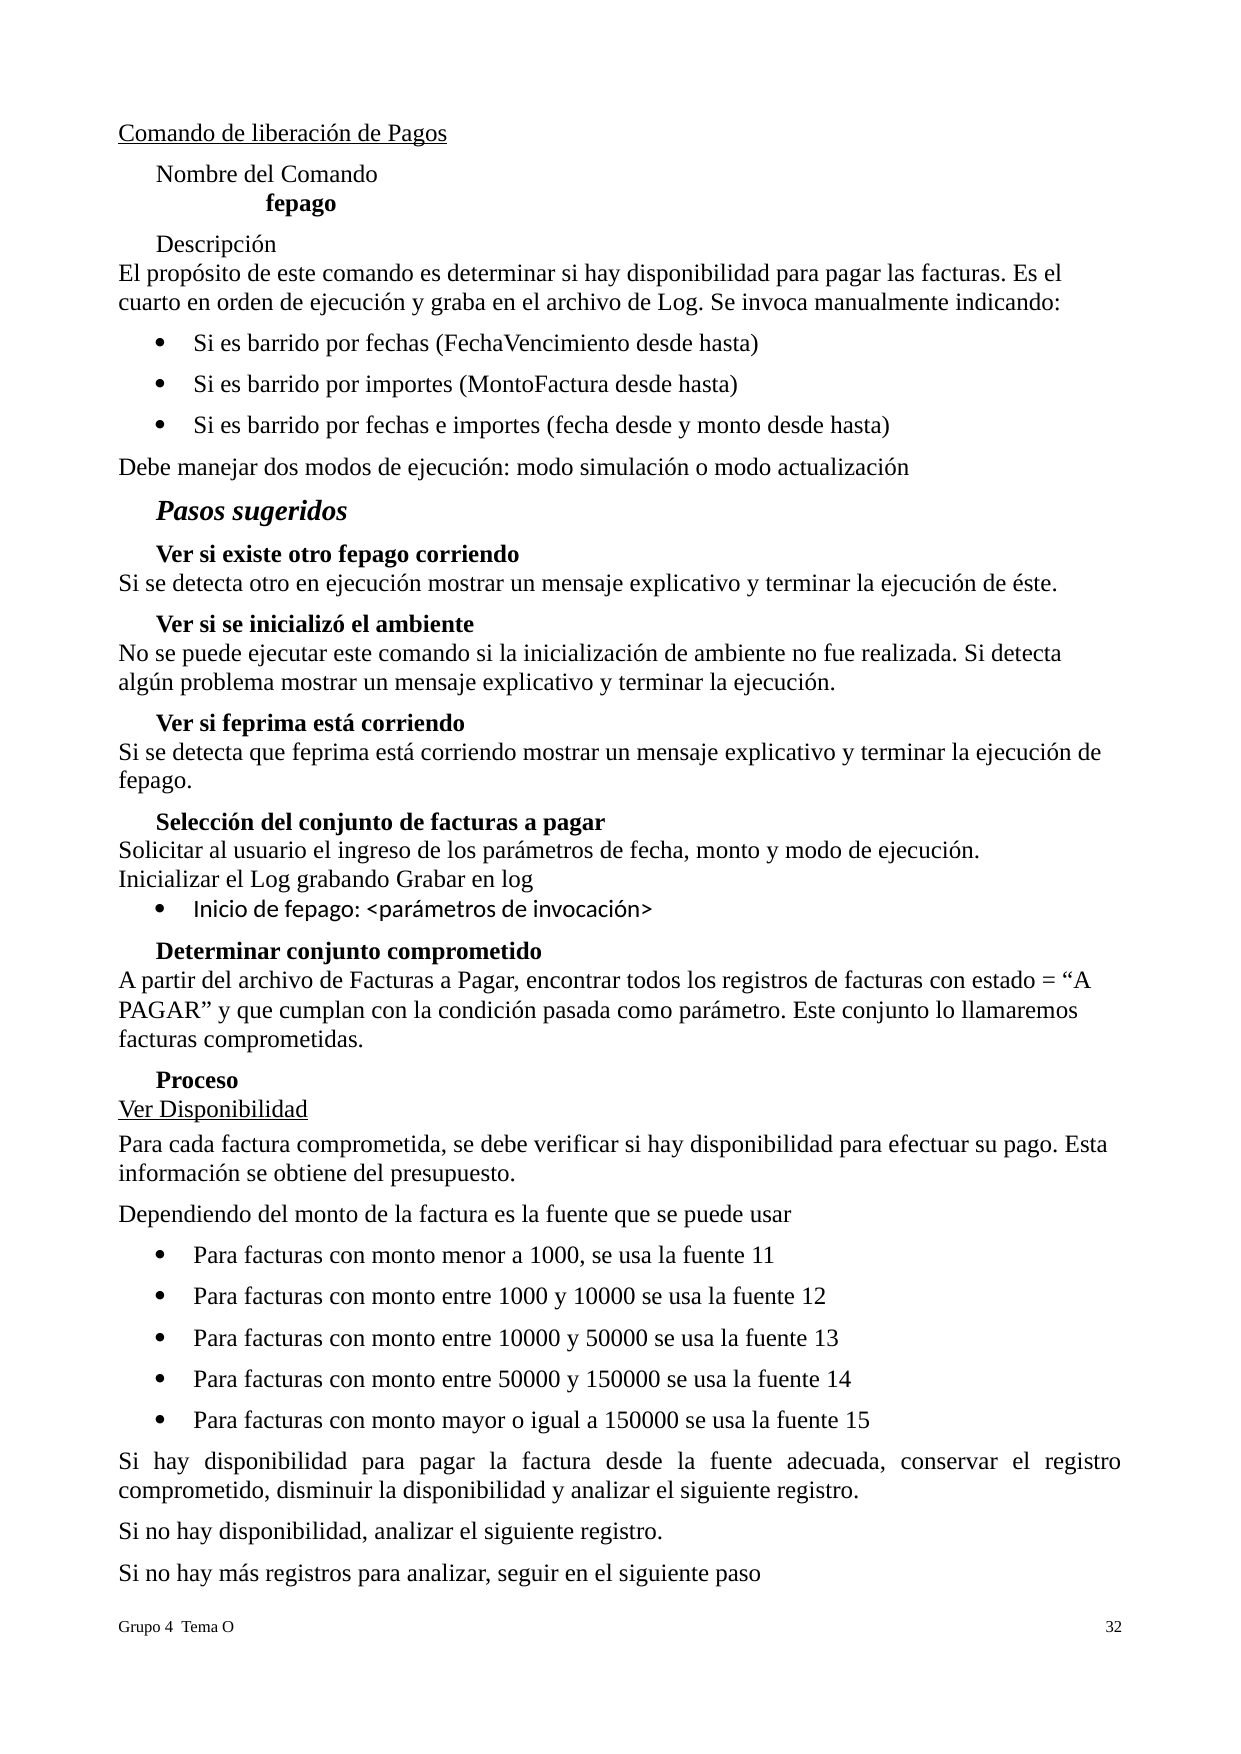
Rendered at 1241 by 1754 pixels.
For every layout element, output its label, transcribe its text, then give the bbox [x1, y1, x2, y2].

text Si no hay disponibilidad, analizar el siguiente registro. [118, 1516, 1122, 1545]
text Descripción [156, 229, 1122, 258]
list Para facturas con monto mayor o igual a 150000 se usa la fuente 15 [156, 1405, 1122, 1434]
text Dependiendo del monto de la factura es la fuente que se puede usar [118, 1199, 1122, 1228]
text Selección del conjunto de facturas a pagar [156, 807, 1122, 835]
text fepago [266, 188, 1122, 217]
text Inicializar el Log grabando Grabar en log [118, 864, 1122, 893]
text Solicitar al usuario el ingreso de los parámetros de fecha, monto y modo de ejecución. [118, 835, 1122, 864]
text A partir del archivo de Facturas a Pagar, encontrar todos los registros de facturas con estado = “A PAGAR” y que cumplan con la condición pasada como parámetro. Este conjunto lo llamaremos facturas comprometidas. [118, 965, 1122, 1053]
text El propósito de este comando es determinar si hay disponibilidad para pagar las facturas. Es el cuarto en orden de ejecución y graba en el archivo de Log. Se invoca manualmente indicando: [118, 258, 1122, 316]
list Para facturas con monto entre 50000 y 150000 se usa la fuente 14 [156, 1364, 1122, 1393]
text Debe manejar dos modos de ejecución: modo simulación o modo actualización [118, 452, 1122, 481]
text Ver si se inicializó el ambiente [156, 609, 1122, 638]
text Para cada factura comprometida, se debe verificar si hay disponibilidad para efectuar su pago. Esta información se obtiene del presupuesto. [118, 1129, 1122, 1186]
list Si es barrido por fechas (FechaVencimiento desde hasta) [156, 328, 1122, 357]
list Para facturas con monto entre 10000 y 50000 se usa la fuente 13 [156, 1323, 1122, 1351]
list Para facturas con monto menor a 1000, se usa la fuente 11 [156, 1240, 1122, 1269]
text Determinar conjunto comprometido [156, 936, 1122, 965]
text Ver Disponibilidad [118, 1094, 1122, 1123]
text Pasos sugeridos [156, 493, 1122, 527]
list Para facturas con monto entre 1000 y 10000 se usa la fuente 12 [156, 1281, 1122, 1310]
text Si no hay más registros para analizar, seguir en el siguiente paso [118, 1558, 1122, 1586]
text Si se detecta que feprima está corriendo mostrar un mensaje explicativo y terminar la ejecución de fepago. [118, 737, 1122, 794]
text Ver si existe otro fepago corriendo [156, 539, 1122, 568]
text No se puede ejecutar este comando si la inicialización de ambiente no fue realizada. Si detecta algún problema mostrar un mensaje explicativo y terminar la ejecución. [118, 638, 1122, 695]
text Ver si feprima está corriendo [156, 708, 1122, 737]
list Si es barrido por fechas e importes (fecha desde y monto desde hasta) [156, 411, 1122, 439]
text Proceso [156, 1065, 1122, 1094]
text Si se detecta otro en ejecución mostrar un mensaje explicativo y terminar la ejecución de éste. [118, 568, 1122, 597]
text Comando de liberación de Pagos [118, 118, 1122, 147]
list Inicio de fepago: <parámetros de invocación> [155, 893, 1122, 923]
text Nombre del Comando [156, 159, 1122, 188]
list Si es barrido por importes (MontoFactura desde hasta) [156, 369, 1122, 398]
text Si hay disponibilidad para pagar la factura desde la fuente adecuada, conservar el registro comprometido, disminuir la disponibilidad y analizar el siguiente registro. [118, 1446, 1122, 1504]
